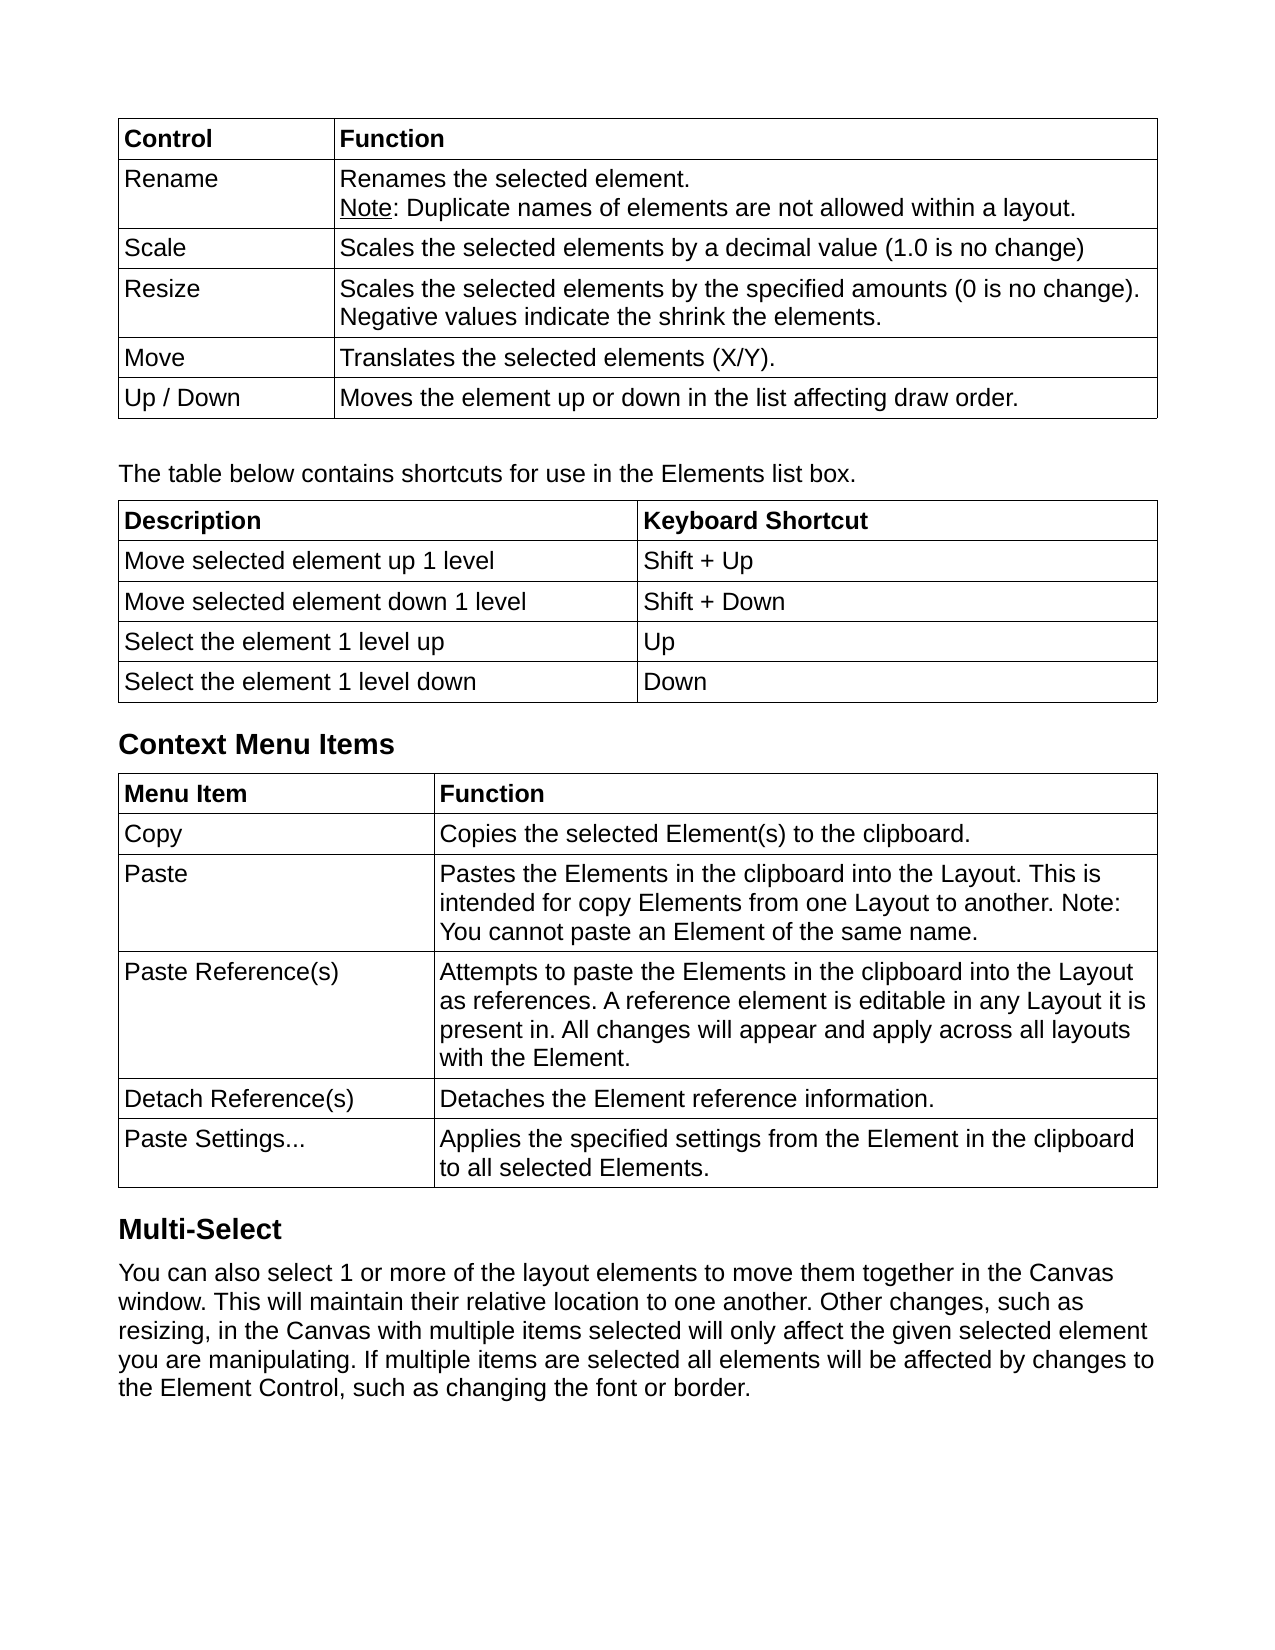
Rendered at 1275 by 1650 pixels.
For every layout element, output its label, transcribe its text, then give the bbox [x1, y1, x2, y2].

table_cell Attempts to paste the Elements in the clipboard into the Layout as references. A reference element is editable in any Layout it is present in. All changes will appear and apply across all layouts with the Element. [435, 952, 1157, 1078]
table_cell Move selected element up 1 level [119, 541, 637, 581]
table_header Control [119, 119, 334, 158]
table_header Description [119, 501, 637, 540]
text You can also select 1 or more of the layout elements to move them together in the Canvas window. This will maintain their relative location to one another. Other changes, such as resizing, in the Canvas with multiple items selected will only affect the given selected element you are manipulating. If multiple items are selected all elements will be affected by changes to the Element Control, such as changing the font or border. [118, 1258, 1157, 1402]
table_cell Paste [119, 855, 434, 951]
table_header Keyboard Shortcut [638, 501, 1157, 540]
table_cell Detaches the Element reference information. [435, 1079, 1157, 1118]
table_cell Detach Reference(s) [119, 1079, 434, 1118]
table_cell Pastes the Elements in the clipboard into the Layout. This is intended for copy Elements from one Layout to another. Note: You cannot paste an Element of the same name. [435, 855, 1157, 951]
table_cell Resize [119, 269, 334, 337]
table_cell Down [638, 662, 1157, 702]
table_header Function [335, 119, 1157, 158]
table_cell Scale [119, 229, 334, 268]
table_header Function [435, 774, 1157, 813]
table_cell Rename [119, 160, 334, 227]
subtitle Multi-Select [118, 1212, 1157, 1246]
table_cell Select the element 1 level up [119, 622, 637, 661]
table_cell Scales the selected elements by a decimal value (1.0 is no change) [335, 229, 1157, 268]
table_cell Copies the selected Element(s) to the clipboard. [435, 814, 1157, 853]
table_cell Shift + Up [638, 541, 1157, 581]
table_cell Paste Reference(s) [119, 952, 434, 1078]
table_cell Translates the selected elements (X/Y). [335, 338, 1157, 377]
table_cell Select the element 1 level down [119, 662, 637, 702]
table_header Menu Item [119, 774, 434, 813]
table_cell Copy [119, 814, 434, 853]
table_cell Renames the selected element. Note: Duplicate names of elements are not allowed within a layout. [335, 160, 1157, 227]
table_cell Shift + Down [638, 582, 1157, 621]
table_cell Move [119, 338, 334, 377]
table_cell Paste Settings... [119, 1119, 434, 1187]
table_cell Move selected element down 1 level [119, 582, 637, 621]
table_cell Applies the specified settings from the Element in the clipboard to all selected Elements. [435, 1119, 1157, 1187]
table_cell Up / Down [119, 378, 334, 417]
text The table below contains shortcuts for use in the Elements list box. [118, 459, 1157, 488]
table_cell Scales the selected elements by the specified amounts (0 is no change). Negative values indicate the shrink the elements. [335, 269, 1157, 337]
subtitle Context Menu Items [118, 727, 1157, 760]
table_cell Up [638, 622, 1157, 661]
table_cell Moves the element up or down in the list affecting draw order. [335, 378, 1157, 417]
